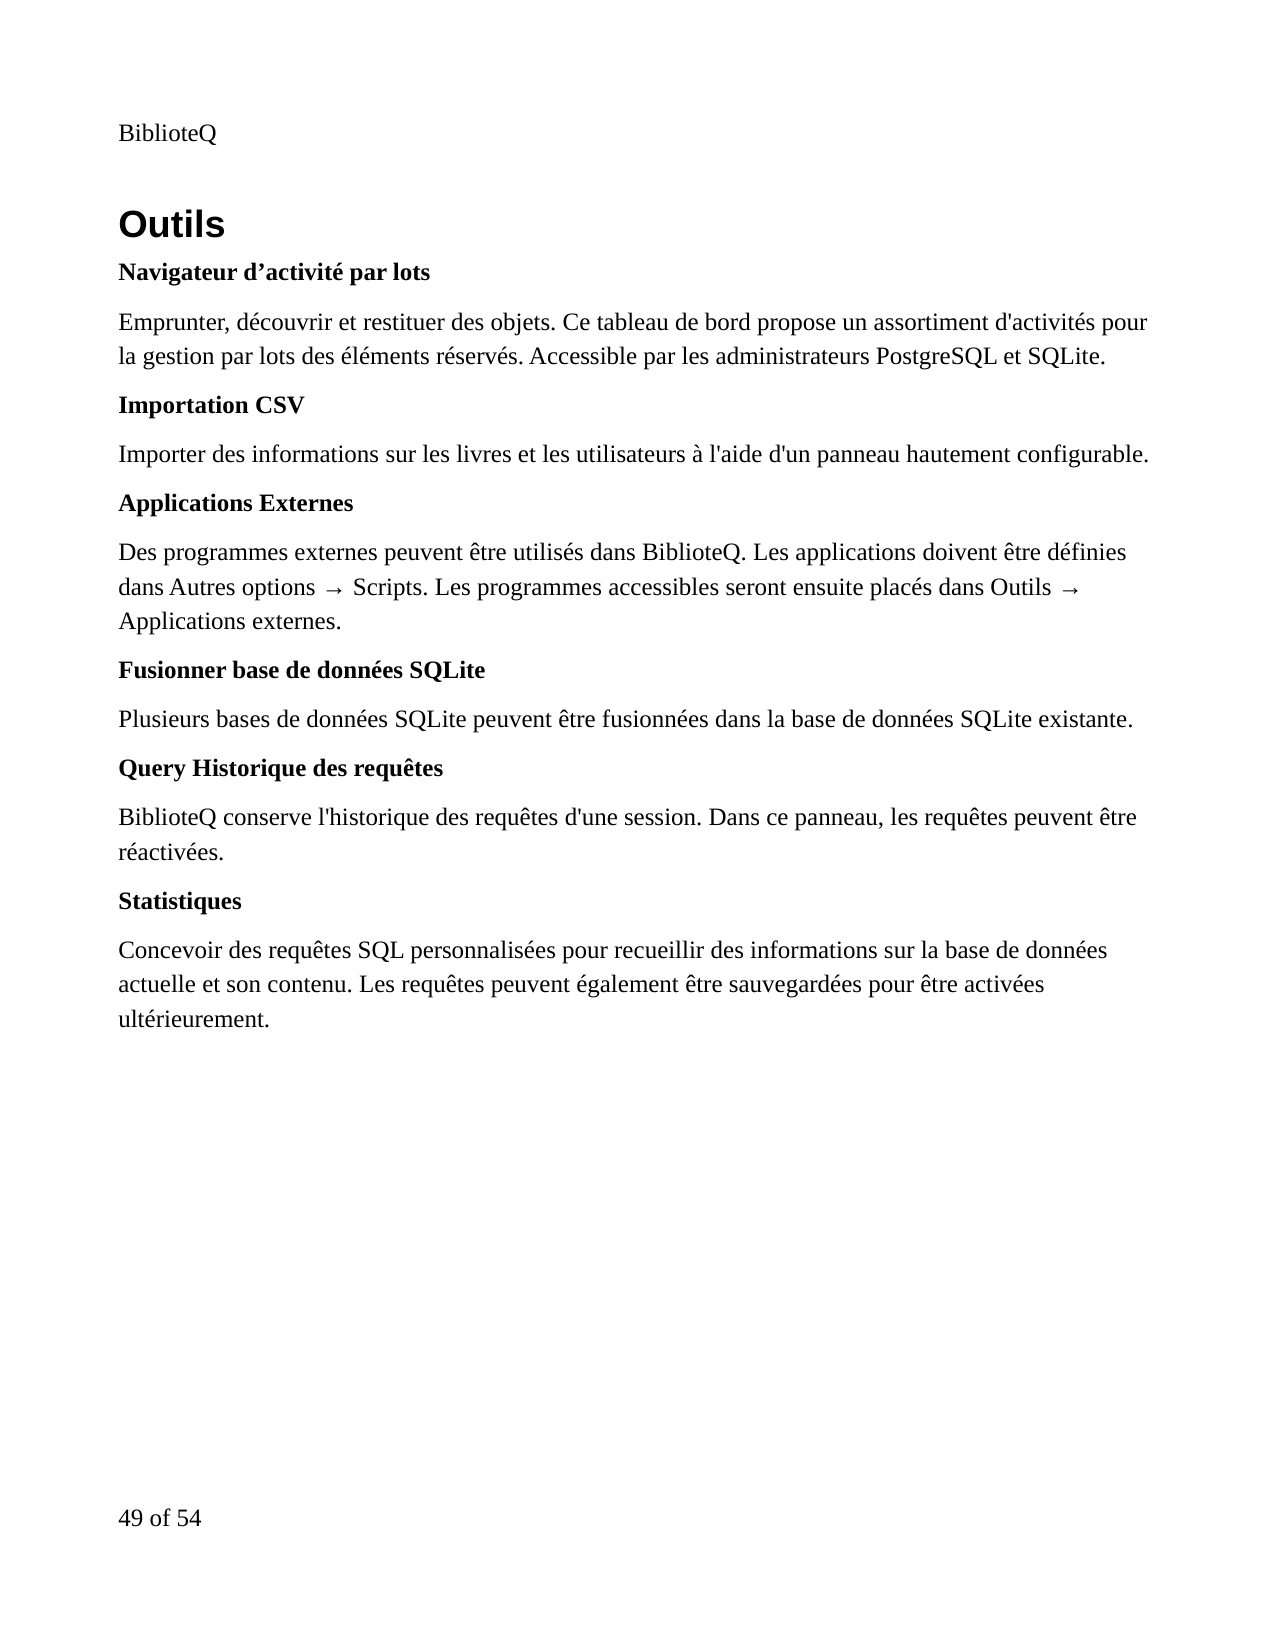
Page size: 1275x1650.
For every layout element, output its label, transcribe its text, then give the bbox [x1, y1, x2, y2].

text Statistiques [118, 886, 1157, 915]
text Plusieurs bases de données SQLite peuvent être fusionnées dans la base de données SQLite existante. [118, 704, 1157, 733]
subtitle Concevoir des requêtes SQL personnalisées pour recueillir des informations sur la base de données actuelle et son contenu. Les requêtes peuvent également être sauvegardées pour être activées ultérieurement. [118, 935, 1157, 1033]
subtitle Outils [118, 201, 1157, 245]
text BiblioteQ conserve l'historique des requêtes d'une session. Dans ce panneau, les requêtes peuvent être réactivées. [118, 802, 1157, 866]
text Fusionner base de données SQLite [118, 655, 1157, 684]
text Importer des informations sur les livres et les utilisateurs à l'aide d'un panneau hautement configurable. [118, 439, 1157, 468]
text Applications Externes [118, 488, 1157, 517]
text Emprunter, découvrir et restituer des objets. Ce tableau de bord propose un assortiment d'activités pour la gestion par lots des éléments réservés. Accessible par les administrateurs PostgreSQL et SQLite. [118, 307, 1157, 370]
text Navigateur d’activité par lots [118, 257, 1157, 286]
text Query Historique des requêtes [118, 753, 1157, 782]
text Importation CSV [118, 390, 1157, 419]
text Des programmes externes peuvent être utilisés dans BiblioteQ. Les applications doivent être définies dans Autres options → Scripts. Les programmes accessibles seront ensuite placés dans Outils → Applications externes. [118, 537, 1157, 635]
